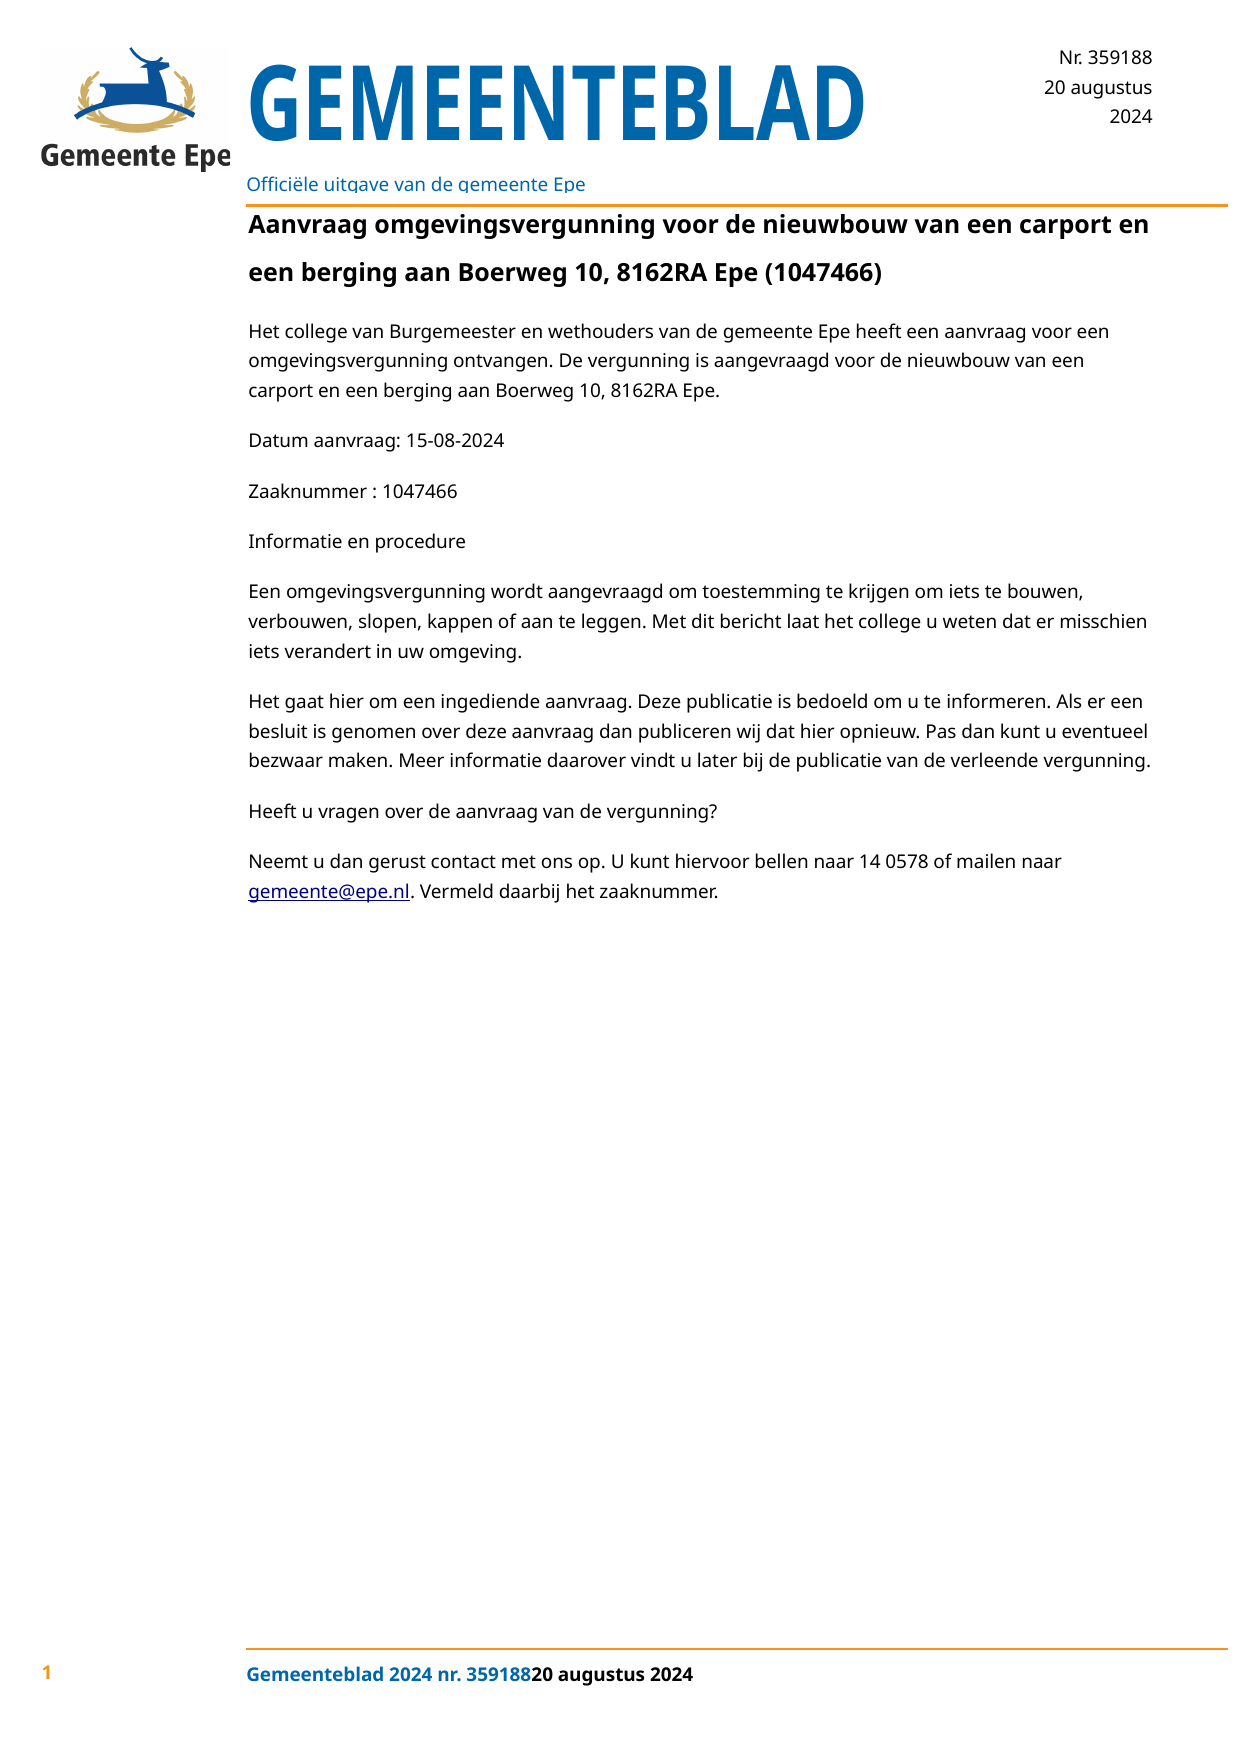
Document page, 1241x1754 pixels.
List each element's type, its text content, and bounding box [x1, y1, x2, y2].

text Informatie en procedure [248, 528, 1152, 554]
text Het college van Burgemeester en wethouders van de gemeente Epe heeft een aanvraag voor een omgevingsvergunning ontvangen. De vergunning is aangevraagd voor de nieuwbouw van een carport en een berging aan Boerweg 10, 8162RA Epe. [248, 318, 1152, 403]
text Zaaknummer : 1047466 [248, 478, 1152, 504]
text Heeft u vragen over de aanvraag van de vergunning? [248, 798, 1152, 824]
picture [41, 47, 231, 172]
text Neemt u dan gerust contact met ons op. U kunt hiervoor bellen naar 14 0578 of mailen naar gemeente@epe.nl. Vermeld daarbij het zaaknummer. [248, 848, 1152, 904]
text Aanvraag omgevingsvergunning voor de nieuwbouw van een carport en een berging aan Boerweg 10, 8162RA Epe (1047466) [248, 207, 1152, 288]
text Een omgevingsvergunning wordt aangevraagd om toestemming te krijgen om iets te bouwen, verbouwen, slopen, kappen of aan te leggen. Met dit bericht laat het college u weten dat er misschien iets verandert in uw omgeving. [248, 579, 1152, 664]
text Het gaat hier om een ingediende aanvraag. Deze publicatie is bedoeld om u te informeren. Als er een besluit is genomen over deze aanvraag dan publiceren wij dat hier opnieuw. Pas dan kunt u eventueel bezwaar maken. Meer informatie daarover vindt u later bij de publicatie van de verleende vergunning. [248, 688, 1152, 773]
text Datum aanvraag: 15-08-2024 [248, 427, 1152, 453]
